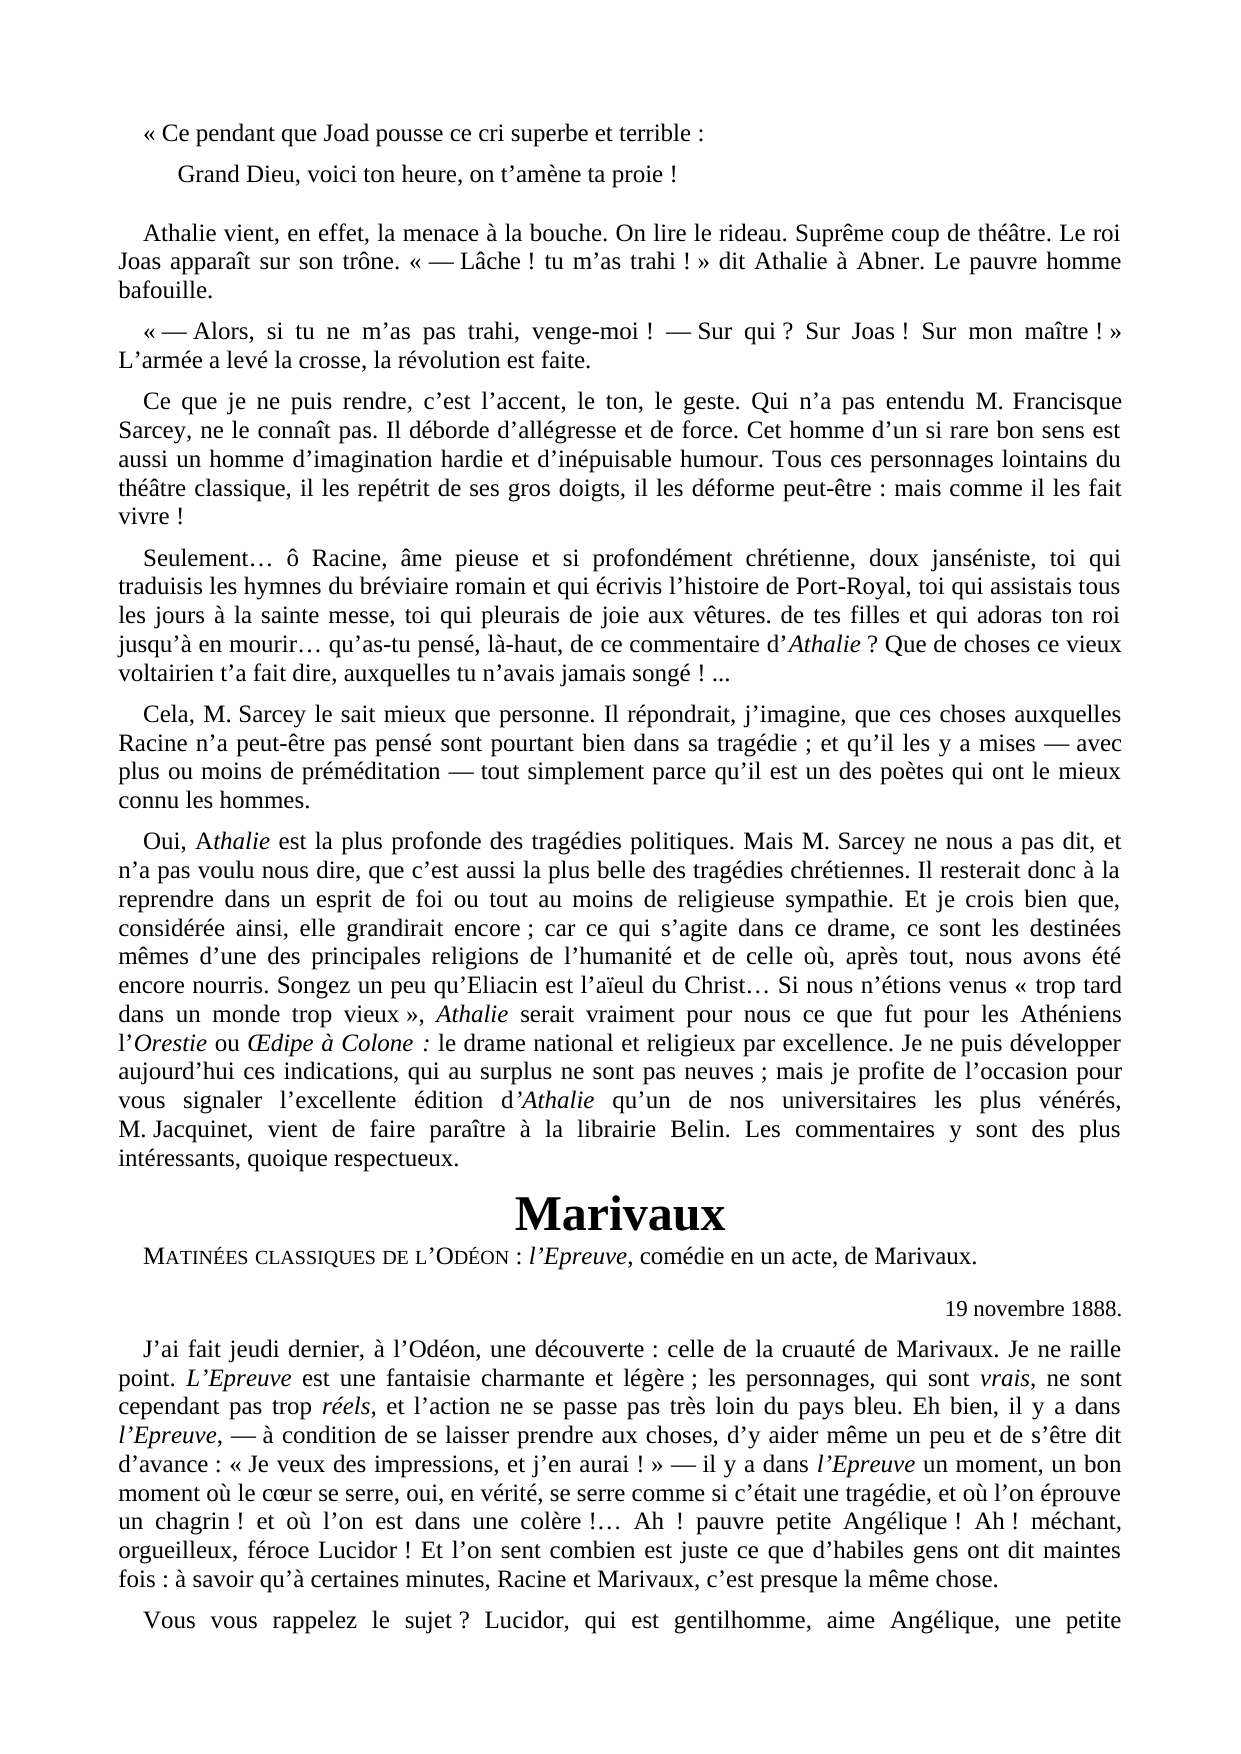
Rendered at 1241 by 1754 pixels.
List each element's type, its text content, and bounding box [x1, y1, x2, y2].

text Ce que je ne puis rendre, c’est l’accent, le ton, le geste. Qui n’a pas entendu M. Francisque Sarcey, ne le connaît pas. Il déborde d’allégresse et de force. Cet homme d’un si rare bon sens est aussi un homme d’imagination hardie et d’inépuisable humour. Tous ces personnages lointains du théâtre classique, il les repétrit de ses gros doigts, il les déforme peut-être : mais comme il les fait vivre ! [118, 386, 1122, 530]
text Vous vous rappelez le sujet ? Lucidor, qui est gentilhomme, aime Angélique, une petite [118, 1605, 1122, 1634]
text « — Alors, si tu ne m’as pas trahi, venge-moi ! — Sur qui ? Sur Joas ! Sur mon maître ! » L’armée a levé la crosse, la révolution est faite. [118, 316, 1122, 374]
text Oui, Athalie est la plus profonde des tragédies politiques. Mais M. Sarcey ne nous a pas dit, et n’a pas voulu nous dire, que c’est aussi la plus belle des tragédies chrétiennes. Il resterait donc à la reprendre dans un esprit de foi ou tout au moins de religieuse sympathie. Et je crois bien que, considérée ainsi, elle grandirait encore ; car ce qui s’agite dans ce drame, ce sont les destinées mêmes d’une des principales religions de l’humanité et de celle où, après tout, nous avons été encore nourris. Songez un peu qu’Eliacin est l’aïeul du Christ… Si nous n’étions venus « trop tard dans un monde trop vieux », Athalie serait vraiment pour nous ce que fut pour les Athéniens l’Orestie ou Œdipe à Colone : le drame national et religieux par excellence. Je ne puis développer aujourd’hui ces indications, qui au surplus ne sont pas neuves ; mais je profite de l’occasion pour vous signaler l’excellente édition d’Athalie qu’un de nos universitaires les plus vénérés, M. Jacquinet, vient de faire paraître à la librairie Belin. Les commentaires y sont des plus intéressants, quoique respectueux. [118, 826, 1122, 1171]
text Cela, M. Sarcey le sait mieux que personne. Il répondrait, j’imagine, que ces choses auxquelles Racine n’a peut-être pas pensé sont pourtant bien dans sa tragédie ; et qu’il les y a mises — avec plus ou moins de préméditation — tout simplement parce qu’il est un des poètes qui ont le mieux connu les hommes. [118, 699, 1122, 814]
text J’ai fait jeudi dernier, à l’Odéon, une découverte : celle de la cruauté de Marivaux. Je ne raille point. L’Epreuve est une fantaisie charmante et légère ; les personnages, qui sont vrais, ne sont cependant pas trop réels, et l’action ne se passe pas très loin du pays bleu. Eh bien, il y a dans l’Epreuve, — à condition de se laisser prendre aux choses, d’y aider même un peu et de s’être dit d’avance : « Je veux des impressions, et j’en aurai ! » — il y a dans l’Epreuve un moment, un bon moment où le cœur se serre, oui, en vérité, se serre comme si c’était une tragédie, et où l’on éprouve un chagrin ! et où l’on est dans une colère !… Ah ! pauvre petite Angélique ! Ah ! méchant, orgueilleux, féroce Lucidor ! Et l’on sent combien est juste ce que d’habiles gens ont dit maintes fois : à savoir qu’à certaines minutes, Racine et Marivaux, c’est presque la même chose. [118, 1334, 1122, 1593]
text Athalie vient, en effet, la menace à la bouche. On lire le rideau. Suprême coup de théâtre. Le roi Joas apparaît sur son trône. « — Lâche ! tu m’as trahi ! » dit Athalie à Abner. Le pauvre homme bafouille. [118, 218, 1122, 304]
text Grand Dieu, voici ton heure, on t’amène ta proie ! [177, 159, 1063, 188]
text Seulement… ô Racine, âme pieuse et si profondément chrétienne, doux janséniste, toi qui traduisis les hymnes du bréviaire romain et qui écrivis l’histoire de Port-Royal, toi qui assistais tous les jours à la sainte messe, toi qui pleurais de joie aux vêtures. de tes filles et qui adoras ton roi jusqu’à en mourir… qu’as-tu pensé, là-haut, de ce commentaire d’Athalie ? Que de choses ce vieux voltairien t’a fait dire, auxquelles tu n’avais jamais songé ! ... [118, 543, 1122, 686]
subtitle Marivaux [118, 1184, 1122, 1241]
text 19 novembre 1888. [118, 1295, 1122, 1321]
text « Ce pendant que Joad pousse ce cri superbe et terrible : [118, 118, 1122, 147]
text Matinées classiques de l’Odéon : l’Epreuve, comédie en un acte, de Marivaux. [118, 1241, 1122, 1270]
